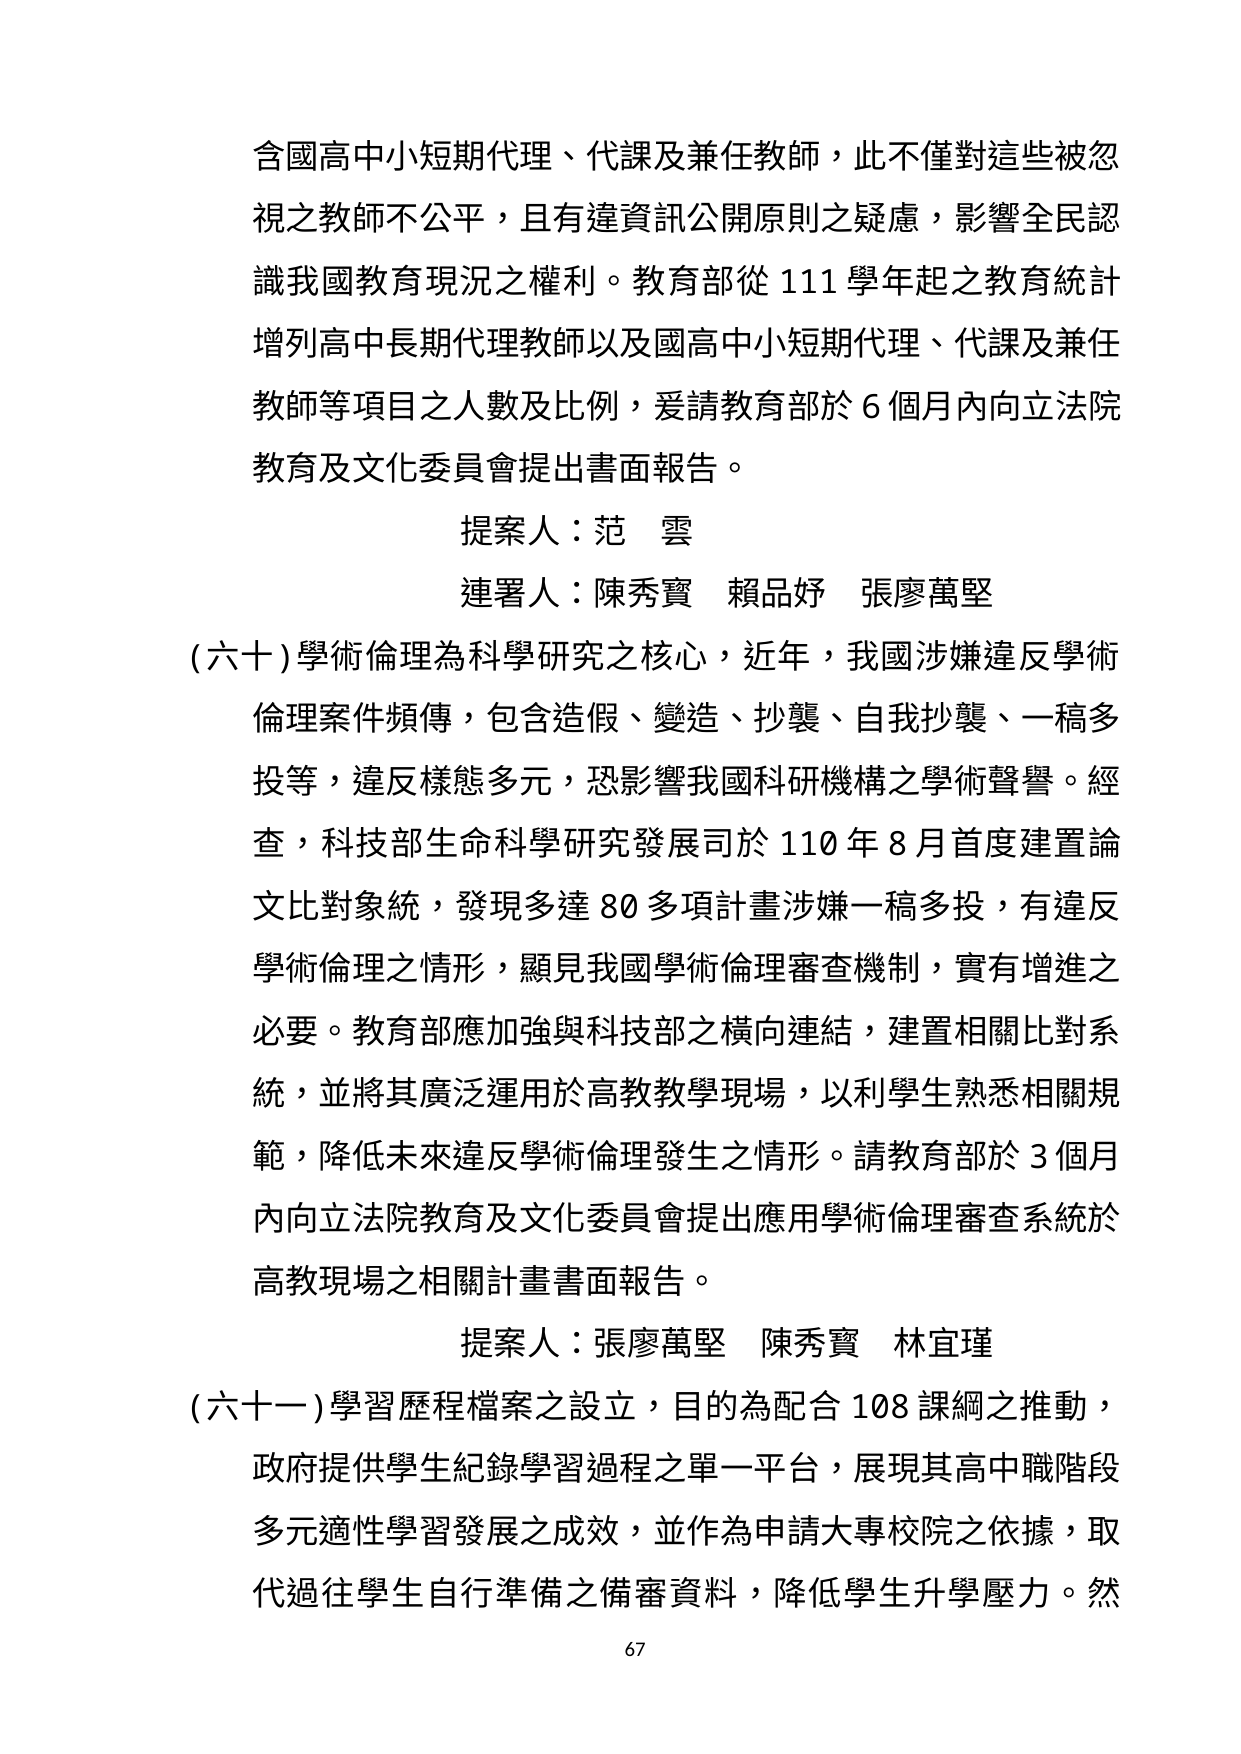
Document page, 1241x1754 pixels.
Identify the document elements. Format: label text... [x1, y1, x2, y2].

text 提案人：范 雲 [460, 487, 1122, 550]
text (六十一)學習歷程檔案之設立，目的為配合108課綱之推動，政府提供學生紀錄學習過程之單一平台，展現其高中職階段多元適性學習發展之成效，並作為申請大專校院之依據，取代過往學生自行準備之備審資料，降低學生升學壓力。然 [185, 1362, 1122, 1612]
text 含國高中小短期代理、代課及兼任教師，此不僅對這些被忽視之教師不公平，且有違資訊公開原則之疑慮，影響全民認識我國教育現況之權利。教育部從111學年起之教育統計增列高中長期代理教師以及國高中小短期代理、代課及兼任教師等項目之人數及比例，爰請教育部於6個月內向立法院教育及文化委員會提出書面報告。 [185, 112, 1122, 487]
text 連署人：陳秀寳 賴品妤 張廖萬堅 [460, 550, 1122, 612]
text 提案人：張廖萬堅 陳秀寳 林宜瑾 [460, 1300, 1122, 1362]
text (六十)學術倫理為科學研究之核心，近年，我國涉嫌違反學術倫理案件頻傳，包含造假、變造、抄襲、自我抄襲、一稿多投等，違反樣態多元，恐影響我國科研機構之學術聲譽。經查，科技部生命科學研究發展司於110年8月首度建置論文比對象統，發現多達80多項計畫涉嫌一稿多投，有違反學術倫理之情形，顯見我國學術倫理審查機制，實有增進之必要。教育部應加強與科技部之橫向連結，建置相關比對系統，並將其廣泛運用於高教教學現場，以利學生熟悉相關規範，降低未來違反學術倫理發生之情形。請教育部於3個月內向立法院教育及文化委員會提出應用學術倫理審查系統於高教現場之相關計畫書面報告。 [185, 612, 1122, 1300]
